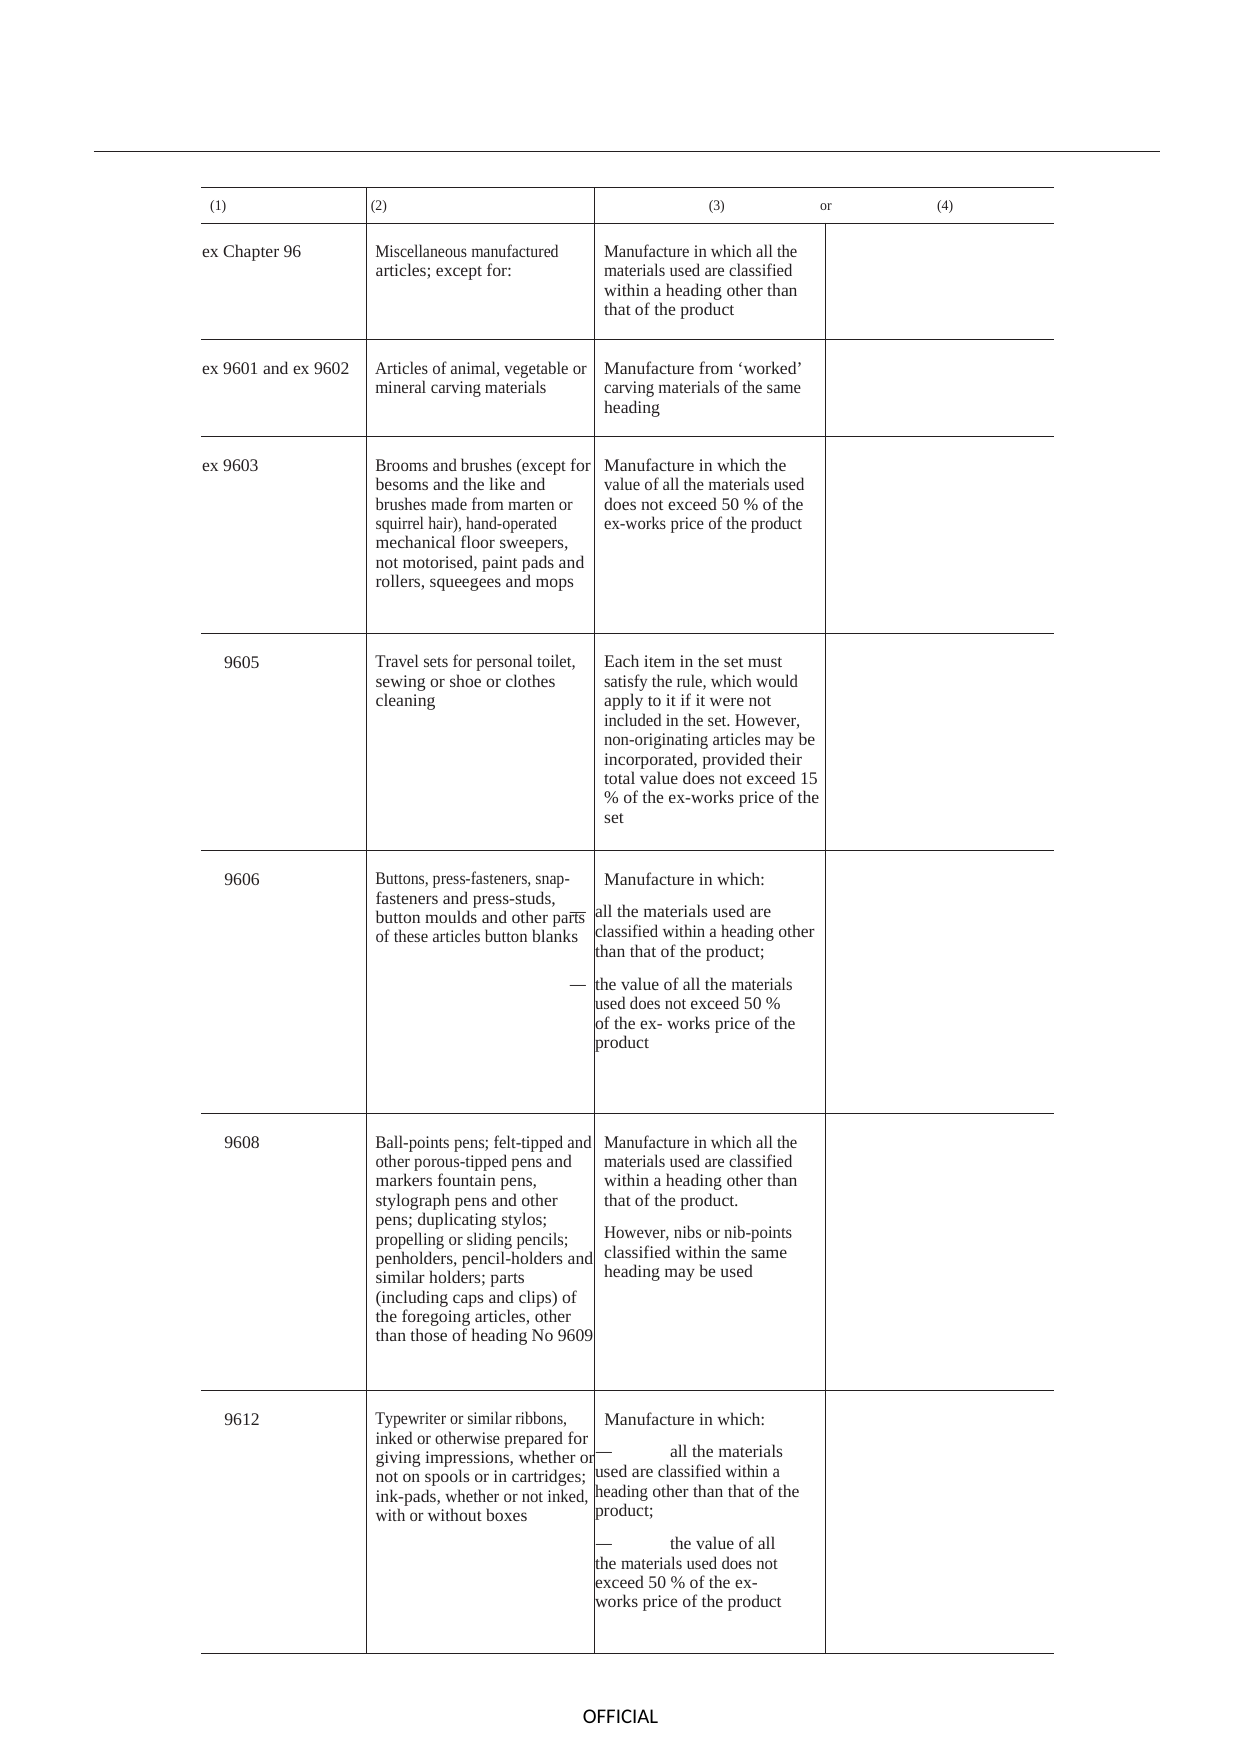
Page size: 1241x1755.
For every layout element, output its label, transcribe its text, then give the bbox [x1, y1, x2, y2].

table_cell Travel sets for personal toilet, sewing or shoe or clothes cleaning [367, 634, 594, 850]
table_cell ex 9601 and ex 9602 [201, 340, 366, 436]
table_cell 9606 [201, 851, 366, 1113]
table_cell Articles of animal, vegetable or mineral carving materials [367, 340, 594, 436]
table_cell 9612 [201, 1391, 366, 1653]
table_cell [826, 437, 1054, 633]
table_header (2) [367, 188, 594, 222]
table_cell [826, 224, 1054, 339]
table_cell [826, 1114, 1054, 1390]
table_cell Manufacture in which: all the materials used are classified within a heading other than that of the product; the value of all the materials used does not exceed 50 % of the ex- works price of the product [595, 1391, 825, 1653]
table_cell Miscellaneous manufactured articles; except for: [367, 224, 594, 339]
table_cell Ball-points pens; felt-tipped and other porous-tipped pens and markers fountain pens, stylograph pens and other pens; duplicating stylos; propelling or sliding pencils; penholders, pencil-holders and similar holders; parts (including caps and clips) of the foregoing articles, other than those of heading No 9609 [367, 1114, 594, 1390]
table_cell Manufacture from ‘worked’ carving materials of the same heading [595, 340, 825, 436]
table_header (1) [201, 188, 366, 222]
table_cell [826, 1391, 1054, 1653]
table_cell Each item in the set must satisfy the rule, which would apply to it if it were not included in the set. However, non-originating articles may be incorporated, provided their total value does not exceed 15 % of the ex-works price of the set [595, 634, 825, 850]
table_header (3) or (4) [595, 188, 1054, 222]
table_cell 9605 [201, 634, 366, 850]
table_cell Manufacture in which all the materials used are classified within a heading other than that of the product. However, nibs or nib-points classified within the same heading may be used [595, 1114, 825, 1390]
table_cell 9608 [201, 1114, 366, 1390]
table_cell Manufacture in which: all the materials used are classified within a heading other than that of the product; the value of all the materials used does not exceed 50 % of the ex- works price of the product [595, 851, 825, 1113]
table_cell Typewriter or similar ribbons, inked or otherwise prepared for giving impressions, whether or not on spools or in cartridges; ink-pads, whether or not inked, with or without boxes [367, 1391, 594, 1653]
table_cell [826, 340, 1054, 436]
table_cell Manufacture in which all the materials used are classified within a heading other than that of the product [595, 224, 825, 339]
table_cell ex 9603 [201, 437, 366, 633]
table_cell Brooms and brushes (except for besoms and the like and brushes made from marten or squirrel hair), hand-operated mechanical floor sweepers, not motorised, paint pads and rollers, squeegees and mops [367, 437, 594, 633]
table_cell [826, 634, 1054, 850]
table_cell Manufacture in which the value of all the materials used does not exceed 50 % of the ex-works price of the product [595, 437, 825, 633]
table_cell Buttons, press-fasteners, snap- fasteners and press-studs, button moulds and other parts of these articles button blanks [367, 851, 594, 1113]
table_cell ex Chapter 96 [201, 224, 366, 339]
table_cell [826, 851, 1054, 1113]
